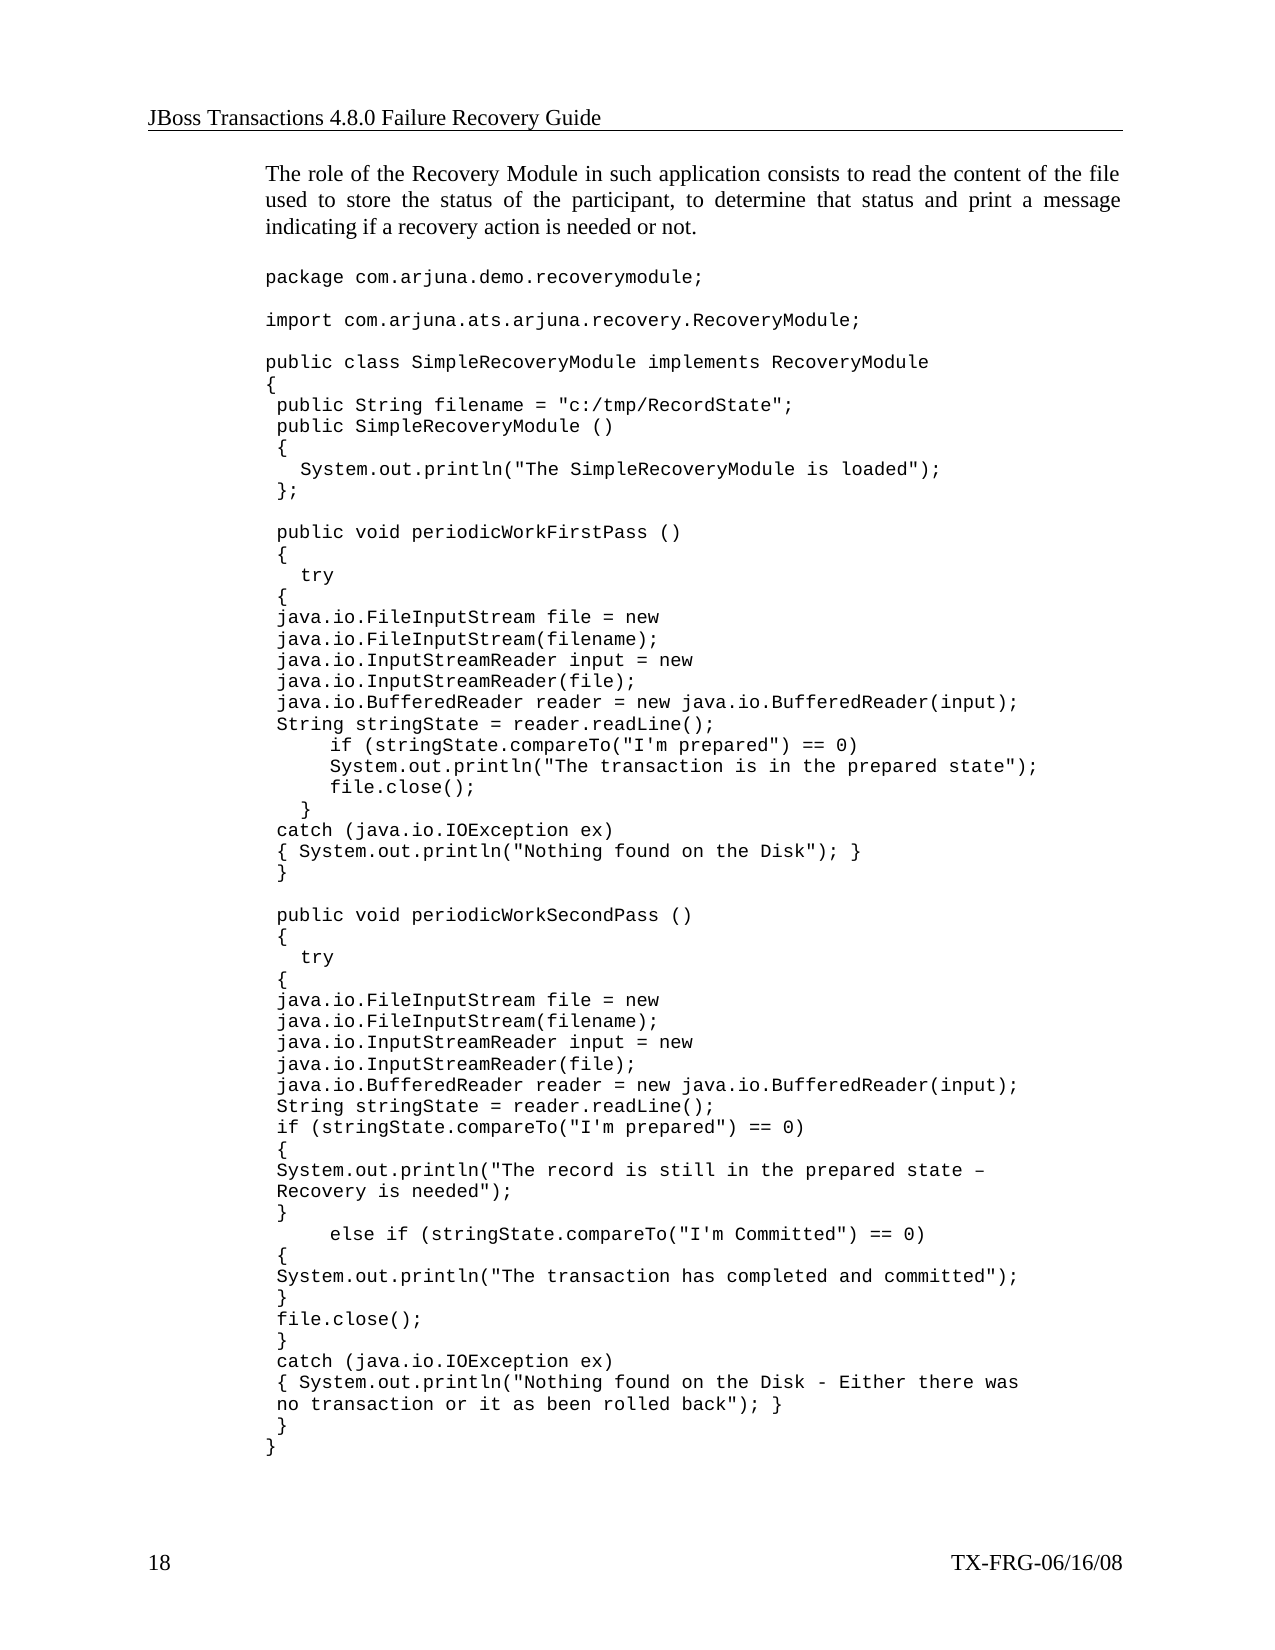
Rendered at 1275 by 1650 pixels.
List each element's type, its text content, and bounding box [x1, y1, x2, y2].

text System.out.println("The transaction is in the prepared state"); [265, 757, 1122, 778]
text java.io.InputStreamReader input = new [265, 1033, 1122, 1054]
text if (stringState.compareTo("I'm prepared") == 0) [265, 1118, 1122, 1139]
text { System.out.println("Nothing found on the Disk - Either there was [265, 1373, 1122, 1394]
text System.out.println("The transaction has completed and committed"); [265, 1267, 1122, 1288]
text java.io.InputStreamReader(file); [265, 1054, 1122, 1076]
text { System.out.println("Nothing found on the Disk"); } [265, 842, 1122, 863]
text java.io.InputStreamReader input = new [265, 651, 1122, 672]
text { [265, 1139, 1122, 1161]
text public String filename = "c:/tmp/RecordState"; [265, 396, 1122, 417]
text public void periodicWorkSecondPass () [265, 906, 1122, 927]
text } [265, 799, 1122, 821]
text import com.arjuna.ats.arjuna.recovery.RecoveryModule; [265, 311, 1122, 332]
text java.io.BufferedReader reader = new java.io.BufferedReader(input); [265, 693, 1122, 714]
text public class SimpleRecoveryModule implements RecoveryModule [265, 353, 1122, 374]
text { [265, 1246, 1122, 1267]
text java.io.InputStreamReader(file); [265, 672, 1122, 693]
text java.io.FileInputStream(filename); [265, 1012, 1122, 1033]
text file.close(); [265, 778, 1122, 799]
text public SimpleRecoveryModule () [265, 417, 1122, 438]
text System.out.println("The record is still in the prepared state – [265, 1161, 1122, 1182]
text no transaction or it as been rolled back"); } [265, 1394, 1122, 1416]
text { [265, 927, 1122, 948]
text java.io.FileInputStream file = new [265, 608, 1122, 629]
text }; [265, 481, 1122, 502]
text } [265, 1416, 1122, 1437]
text } [265, 863, 1122, 884]
text if (stringState.compareTo("I'm prepared") == 0) [265, 736, 1122, 757]
text { [265, 374, 1122, 396]
text } [265, 1437, 1122, 1458]
text } [265, 1288, 1122, 1309]
text String stringState = reader.readLine(); [265, 1097, 1122, 1118]
text else if (stringState.compareTo("I'm Committed") == 0) [265, 1224, 1122, 1246]
text java.io.FileInputStream(filename); [265, 629, 1122, 651]
text Recovery is needed"); [265, 1182, 1122, 1203]
text { [265, 969, 1122, 991]
text file.close(); [265, 1309, 1122, 1331]
text { [265, 438, 1122, 459]
text try [265, 566, 1122, 587]
text public void periodicWorkFirstPass () [265, 523, 1122, 544]
text catch (java.io.IOException ex) [265, 1352, 1122, 1373]
text The role of the Recovery Module in such application consists to read the content of the file used to store the status of the participant, to determine that status and print a message indicating if a recovery action is needed or not. [265, 160, 1122, 239]
text System.out.println("The SimpleRecoveryModule is loaded"); [265, 459, 1122, 481]
text } [265, 1331, 1122, 1352]
text { [265, 587, 1122, 608]
text catch (java.io.IOException ex) [265, 821, 1122, 842]
text java.io.FileInputStream file = new [265, 991, 1122, 1012]
text try [265, 948, 1122, 969]
text package com.arjuna.demo.recoverymodule; [265, 268, 1122, 289]
text { [265, 544, 1122, 566]
text String stringState = reader.readLine(); [265, 714, 1122, 736]
text } [265, 1203, 1122, 1224]
text java.io.BufferedReader reader = new java.io.BufferedReader(input); [265, 1076, 1122, 1097]
